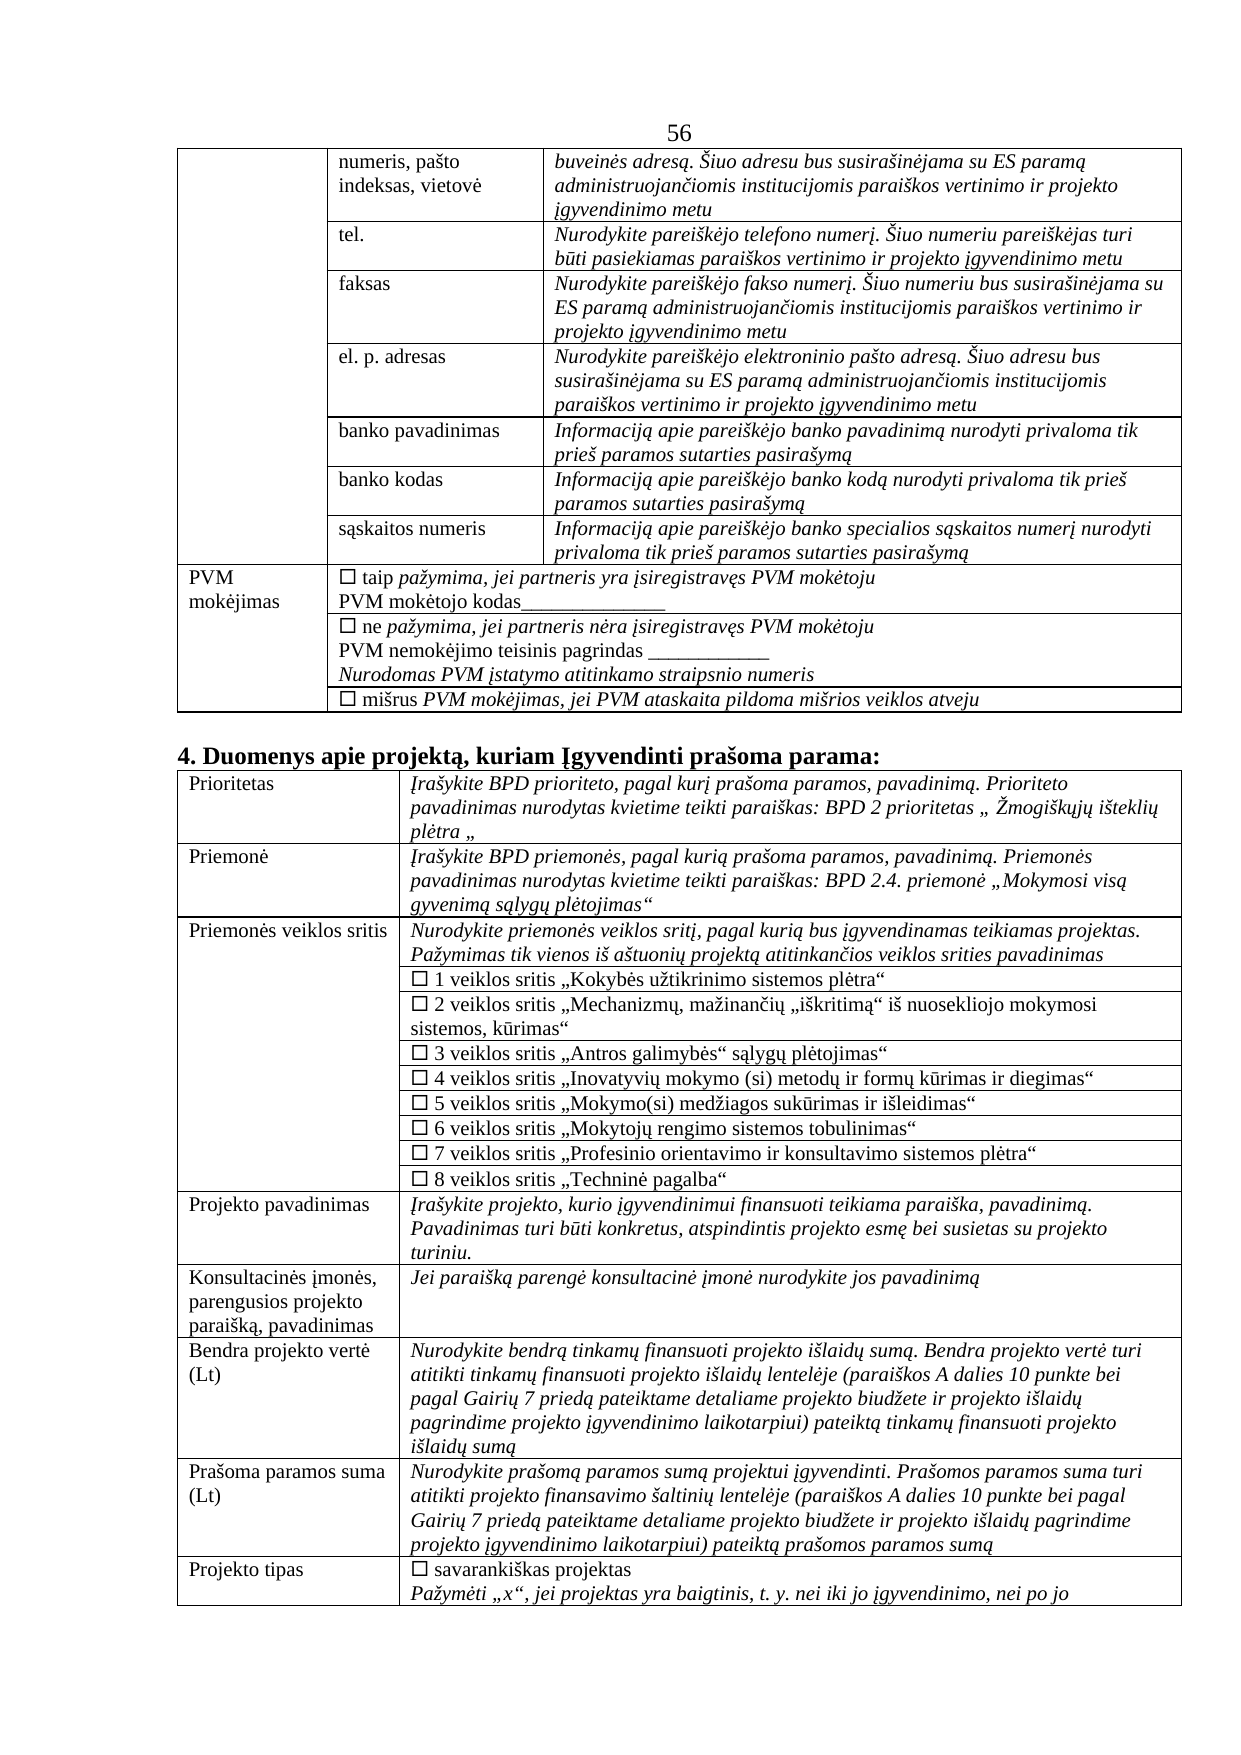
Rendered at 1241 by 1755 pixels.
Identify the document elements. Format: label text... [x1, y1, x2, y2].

table_header Įrašykite BPD prioriteto, pagal kurį prašoma paramos, pavadinimą. Prioriteto pavadinimas nurodytas kvietime teikti paraiškas: BPD 2 prioritetas „ Žmogiškųjų išteklių plėtra „ [400, 771, 1181, 843]
table_cell Nurodykite pareiškėjo telefono numerį. Šiuo numeriu pareiškėjas turi būti pasiekiamas paraiškos vertinimo ir projekto įgyvendinimo metu [544, 222, 1181, 270]
table_cell Jei paraišką parengė konsultacinė įmonė nurodykite jos pavadinimą [400, 1265, 1181, 1337]
table_header Prioritetas [178, 771, 399, 843]
table_cell £ 8 veiklos sritis „Techninė pagalba“ [400, 1166, 1181, 1191]
table_cell £ 4 veiklos sritis „Inovatyvių mokymo (si) metodų ir formų kūrimas ir diegimas“ [400, 1066, 1181, 1090]
table_cell el. p. adresas [328, 344, 543, 416]
table_cell Bendra projekto vertė (Lt) [178, 1338, 399, 1458]
table_cell Konsultacinės įmonės, parengusios projekto paraišką, pavadinimas [178, 1265, 399, 1337]
table_cell Priemonė [178, 844, 399, 916]
table_cell numeris, pašto indeksas, vietovė [328, 149, 543, 221]
table_cell £ 7 veiklos sritis „Profesinio orientavimo ir konsultavimo sistemos plėtra“ [400, 1141, 1181, 1165]
table_cell Projekto pavadinimas [178, 1192, 399, 1264]
table_cell sąskaitos numeris [328, 516, 543, 564]
table_cell £ mišrus PVM mokėjimas, jei PVM ataskaita pildoma mišrios veiklos atveju [328, 688, 1181, 711]
table_cell £ 5 veiklos sritis „Mokymo(si) medžiagos sukūrimas ir išleidimas“ [400, 1091, 1181, 1115]
table_cell Nurodykite pareiškėjo elektroninio pašto adresą. Šiuo adresu bus susirašinėjama su ES paramą administruojančiomis institucijomis paraiškos vertinimo ir projekto įgyvendinimo metu [544, 344, 1181, 416]
table_cell Priemonės veiklos sritis [178, 918, 399, 1191]
table_cell £ taip pažymima, jei partneris yra įsiregistravęs PVM mokėtoju PVM mokėtojo kodas [328, 565, 1181, 613]
table_cell £ 6 veiklos sritis „Mokytojų rengimo sistemos tobulinimas“ [400, 1116, 1181, 1140]
table_cell Informaciją apie pareiškėjo banko pavadinimą nurodyti privaloma tik prieš paramos sutarties pasirašymą [544, 418, 1181, 466]
table_cell faksas [328, 271, 543, 343]
table_cell Nurodykite prašomą paramos sumą projektui įgyvendinti. Prašomos paramos suma turi atitikti projekto finansavimo šaltinių lentelėje (paraiškos A dalies 10 punkte bei pagal Gairių 7 priedą pateiktame detaliame projekto biudžete ir projekto išlaidų pagrindime projekto įgyvendinimo laikotarpiui) pateiktą prašomos paramos sumą [400, 1459, 1181, 1556]
table_cell Informaciją apie pareiškėjo banko kodą nurodyti privaloma tik prieš paramos sutarties pasirašymą [544, 467, 1181, 515]
table_cell Įrašykite BPD priemonės, pagal kurią prašoma paramos, pavadinimą. Priemonės pavadinimas nurodytas kvietime teikti paraiškas: BPD 2.4. priemonė „Mokymosi visą gyvenimą sąlygų plėtojimas“ [400, 844, 1181, 916]
table_cell PVM mokėjimas [178, 565, 327, 711]
table_cell Įrašykite projekto, kurio įgyvendinimui finansuoti teikiama paraiška, pavadinimą. Pavadinimas turi būti konkretus, atspindintis projekto esmę bei susietas su projekto turiniu. [400, 1192, 1181, 1264]
table_cell tel. [328, 222, 543, 270]
table_cell £ ne pažymima, jei partneris nėra įsiregistravęs PVM mokėtoju PVM nemokėjimo teisinis pagrindas Nurodomas PVM įstatymo atitinkamo straipsnio numeris [328, 614, 1181, 686]
table_cell Prašoma paramos suma (Lt) [178, 1459, 399, 1556]
table_cell Informaciją apie pareiškėjo banko specialios sąskaitos numerį nurodyti privaloma tik prieš paramos sutarties pasirašymą [544, 516, 1181, 564]
table_cell Projekto tipas [178, 1557, 399, 1605]
table_cell £ 3 veiklos sritis „Antros galimybės“ sąlygų plėtojimas“ [400, 1041, 1181, 1065]
text 4. Duomenys apie projektą, kuriam Įgyvendinti prašoma parama: [177, 741, 1181, 770]
table_cell Nurodykite pareiškėjo fakso numerį. Šiuo numeriu bus susirašinėjama su ES paramą administruojančiomis institucijomis paraiškos vertinimo ir projekto įgyvendinimo metu [544, 271, 1181, 343]
table_cell £ 1 veiklos sritis „Kokybės užtikrinimo sistemos plėtra“ [400, 967, 1181, 991]
table_cell £ 2 veiklos sritis „Mechanizmų, mažinančių „iškritimą“ iš nuosekliojo mokymosi sistemos, kūrimas“ [400, 992, 1181, 1040]
table_cell banko kodas [328, 467, 543, 515]
table_cell [178, 149, 327, 564]
table_cell £ savarankiškas projektas Pažymėti „x“, jei projektas yra baigtinis, t. y. nei iki jo įgyvendinimo, nei po jo [400, 1557, 1181, 1605]
table_cell Nurodykite bendrą tinkamų finansuoti projekto išlaidų sumą. Bendra projekto vertė turi atitikti tinkamų finansuoti projekto išlaidų lentelėje (paraiškos A dalies 10 punkte bei pagal Gairių 7 priedą pateiktame detaliame projekto biudžete ir projekto išlaidų pagrindime projekto įgyvendinimo laikotarpiui) pateiktą tinkamų finansuoti projekto išlaidų sumą [400, 1338, 1181, 1458]
table_cell banko pavadinimas [328, 418, 543, 466]
table_cell Nurodykite priemonės veiklos sritį, pagal kurią bus įgyvendinamas teikiamas projektas. Pažymimas tik vienos iš aštuonių projektą atitinkančios veiklos srities pavadinimas [400, 918, 1181, 966]
table_cell buveinės adresą. Šiuo adresu bus susirašinėjama su ES paramą administruojančiomis institucijomis paraiškos vertinimo ir projekto įgyvendinimo metu [544, 149, 1181, 221]
